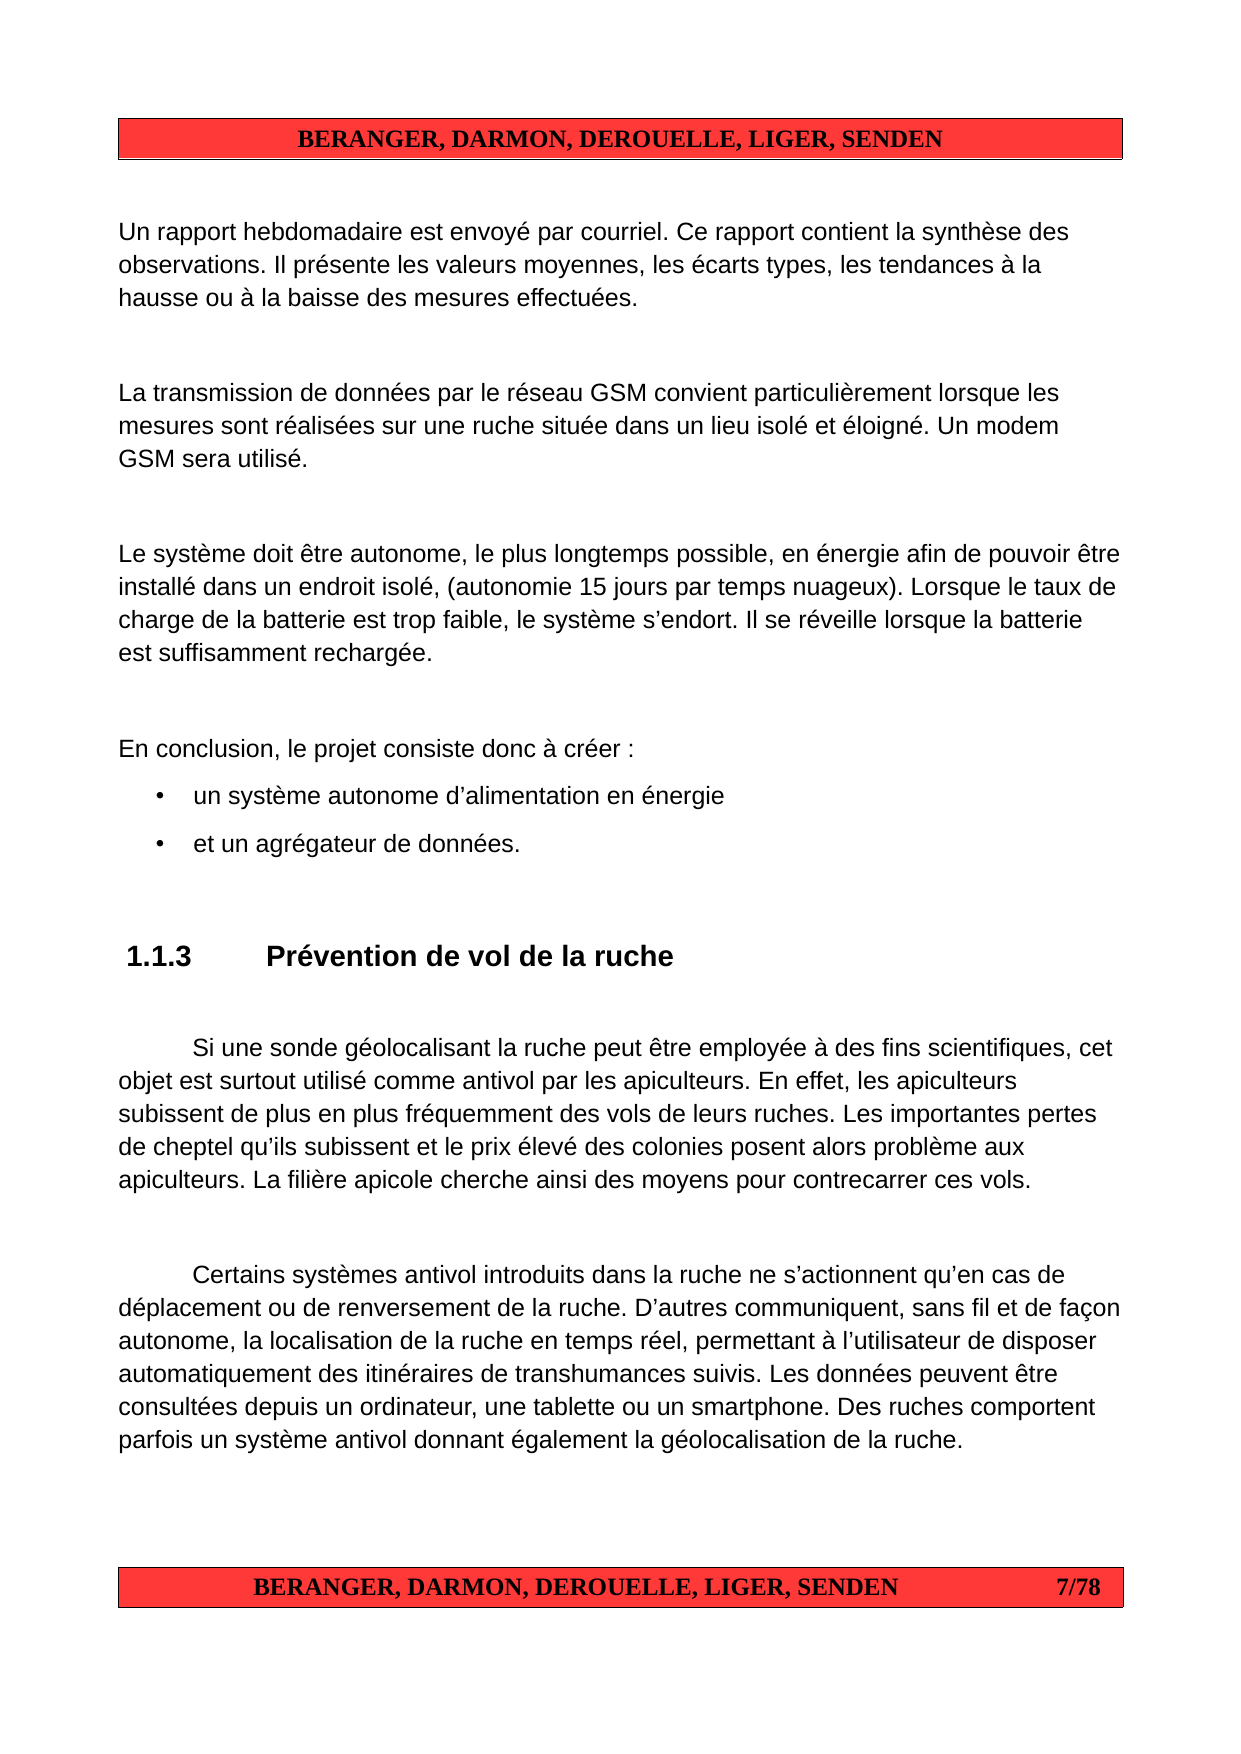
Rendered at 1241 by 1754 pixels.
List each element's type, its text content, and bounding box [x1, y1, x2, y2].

subtitle Prévention de vol de la ruche [118, 939, 1122, 972]
list un système autonome d’alimentation en énergie [156, 781, 1122, 810]
list et un agrégateur de données. [156, 829, 1122, 858]
text Le système doit être autonome, le plus longtemps possible, en énergie afin de pouvoir être installé dans un endroit isolé, (autonomie 15 jours par temps nuageux). Lorsque le taux de charge de la batterie est trop faible, le système s’endort. Il se réveille lorsque la batterie est suffisamment rechargée. [118, 539, 1122, 667]
text En conclusion, le projet consiste donc à créer : [118, 733, 1122, 762]
text Certains systèmes antivol introduits dans la ruche ne s’actionnent qu’en cas de déplacement ou de renversement de la ruche. D’autres communiquent, sans fil et de façon autonome, la localisation de la ruche en temps réel, permettant à l’utilisateur de disposer automatiquement des itinéraires de transhumances suivis. Les données peuvent être consultées depuis un ordinateur, une tablette ou un smartphone. Des ruches comportent parfois un système antivol donnant également la géolocalisation de la ruche. [118, 1260, 1122, 1454]
text Un rapport hebdomadaire est envoyé par courriel. Ce rapport contient la synthèse des observations. Il présente les valeurs moyennes, les écarts types, les tendances à la hausse ou à la baisse des mesures effectuées. [118, 217, 1122, 312]
text La transmission de données par le réseau GSM convient particulièrement lorsque les mesures sont réalisées sur une ruche située dans un lieu isolé et éloigné. Un modem GSM sera utilisé. [118, 378, 1122, 473]
text Si une sonde géolocalisant la ruche peut être employée à des fins scientifiques, cet objet est surtout utilisé comme antivol par les apiculteurs. En effet, les apiculteurs subissent de plus en plus fréquemment des vols de leurs ruches. Les importantes pertes de cheptel qu’ils subissent et le prix élevé des colonies posent alors problème aux apiculteurs. La filière apicole cherche ainsi des moyens pour contrecarrer ces vols. [118, 1033, 1122, 1193]
